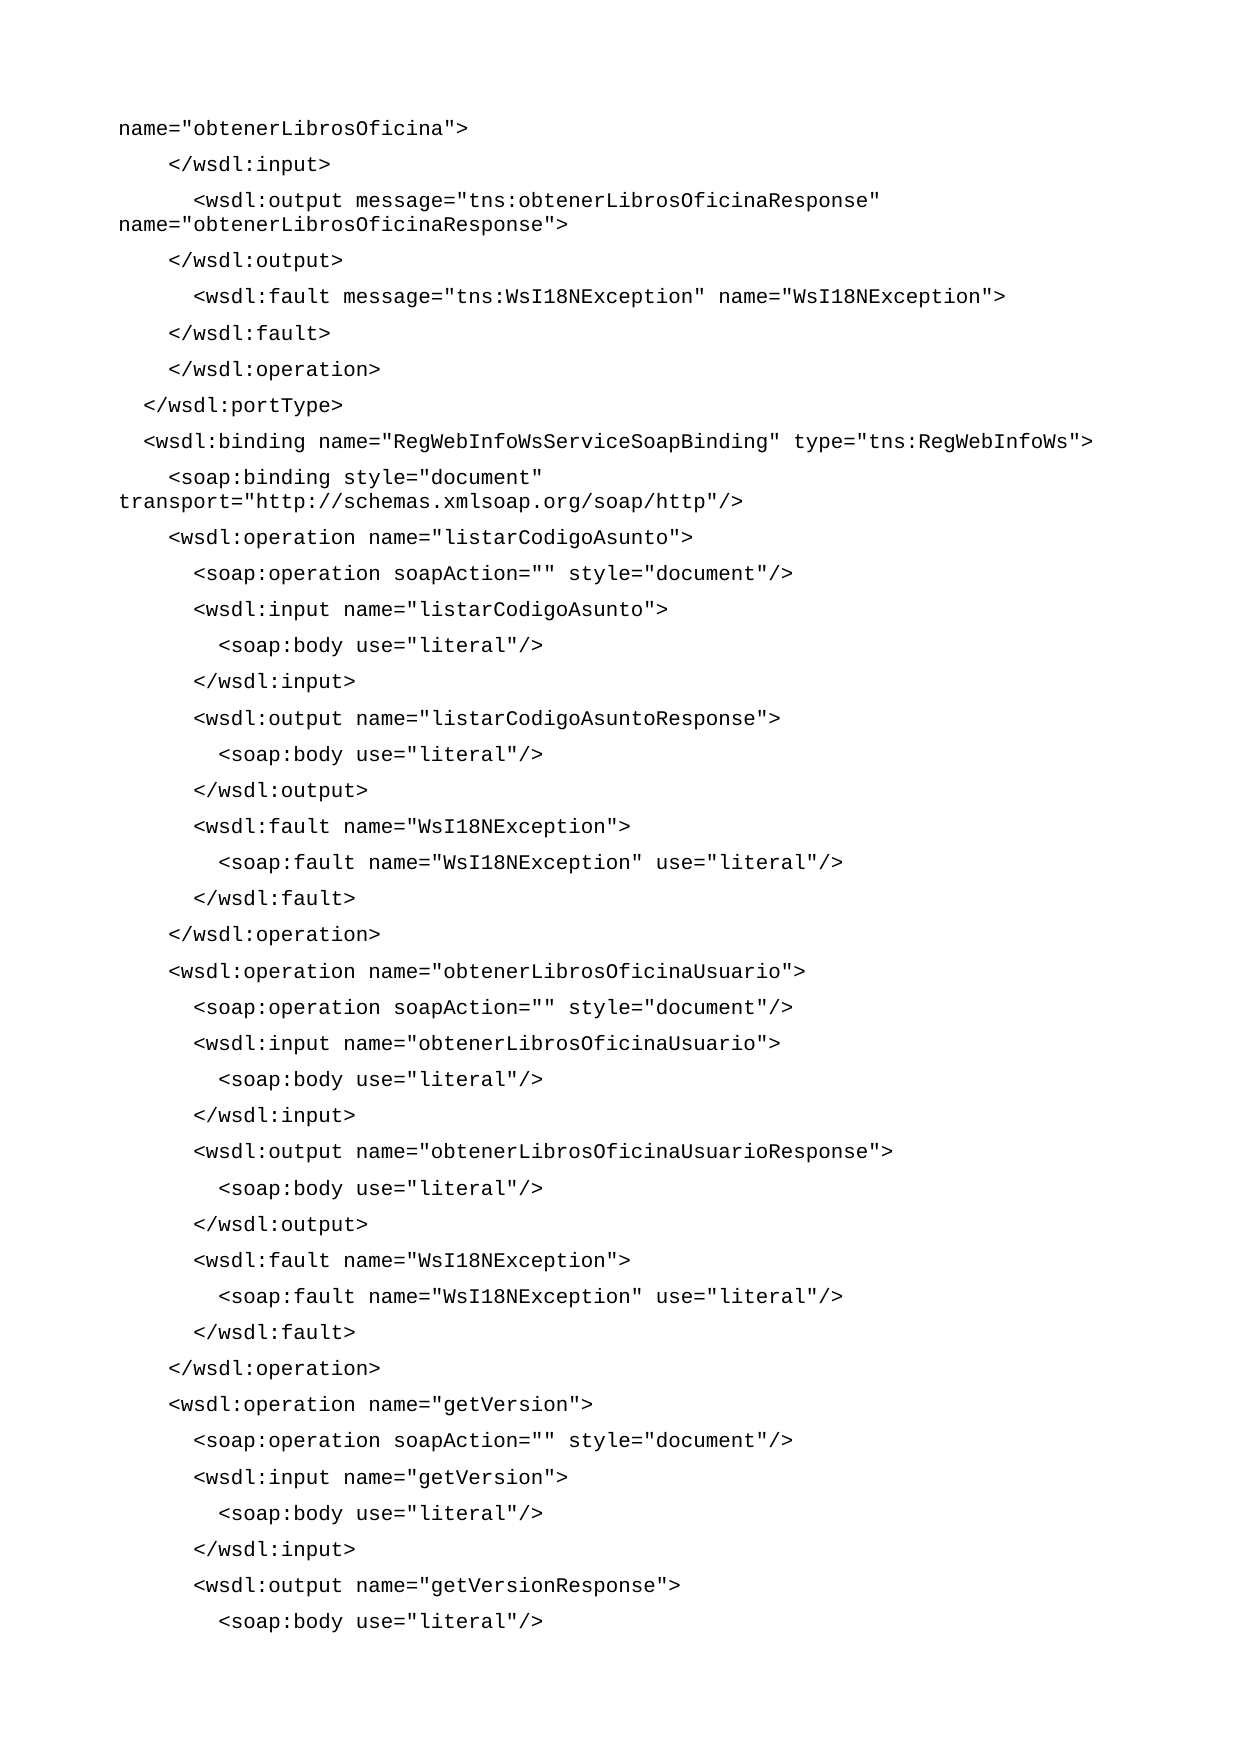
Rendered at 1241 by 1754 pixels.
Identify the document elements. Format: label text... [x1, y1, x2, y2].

text <wsdl:output name="getVersionResponse"> [118, 1575, 1122, 1599]
text <soap:fault name="WsI18NException" use="literal"/> [118, 1286, 1122, 1309]
text <soap:body use="literal"/> [118, 744, 1122, 767]
text <soap:operation soapAction="" style="document"/> [118, 563, 1122, 587]
text <wsdl:fault name="WsI18NException"> [118, 816, 1122, 840]
text name="obtenerLibrosOficina"> [118, 118, 1122, 142]
text <wsdl:input name="listarCodigoAsunto"> [118, 599, 1122, 623]
text <wsdl:fault name="WsI18NException"> [118, 1250, 1122, 1273]
text <wsdl:operation name="getVersion"> [118, 1394, 1122, 1418]
text <soap:body use="literal"/> [118, 1503, 1122, 1526]
text </wsdl:fault> [118, 888, 1122, 912]
text <wsdl:output message="tns:obtenerLibrosOficinaResponse" name="obtenerLibrosOficinaResponse"> [118, 190, 1122, 238]
text </wsdl:input> [118, 154, 1122, 178]
text </wsdl:input> [118, 1105, 1122, 1129]
text </wsdl:operation> [118, 359, 1122, 382]
text <wsdl:input name="obtenerLibrosOficinaUsuario"> [118, 1033, 1122, 1057]
text <soap:body use="literal"/> [118, 1177, 1122, 1201]
text <wsdl:operation name="listarCodigoAsunto"> [118, 527, 1122, 551]
text <soap:body use="literal"/> [118, 1069, 1122, 1093]
text <soap:body use="literal"/> [118, 635, 1122, 659]
text </wsdl:portType> [118, 395, 1122, 418]
text <wsdl:operation name="obtenerLibrosOficinaUsuario"> [118, 961, 1122, 984]
text </wsdl:fault> [118, 1322, 1122, 1346]
text </wsdl:operation> [118, 924, 1122, 948]
text <wsdl:input name="getVersion"> [118, 1467, 1122, 1490]
text </wsdl:output> [118, 780, 1122, 803]
text </wsdl:input> [118, 671, 1122, 695]
text </wsdl:input> [118, 1539, 1122, 1563]
text <soap:body use="literal"/> [118, 1611, 1122, 1635]
text <soap:fault name="WsI18NException" use="literal"/> [118, 852, 1122, 876]
text <wsdl:output name="listarCodigoAsuntoResponse"> [118, 708, 1122, 731]
text <wsdl:fault message="tns:WsI18NException" name="WsI18NException"> [118, 286, 1122, 310]
text <soap:binding style="document" transport="http://schemas.xmlsoap.org/soap/http"/> [118, 467, 1122, 514]
text <soap:operation soapAction="" style="document"/> [118, 997, 1122, 1020]
text <wsdl:binding name="RegWebInfoWsServiceSoapBinding" type="tns:RegWebInfoWs"> [118, 431, 1122, 454]
text </wsdl:operation> [118, 1358, 1122, 1382]
text </wsdl:output> [118, 1214, 1122, 1237]
text <wsdl:output name="obtenerLibrosOficinaUsuarioResponse"> [118, 1141, 1122, 1165]
text </wsdl:output> [118, 250, 1122, 274]
text <soap:operation soapAction="" style="document"/> [118, 1431, 1122, 1454]
text </wsdl:fault> [118, 322, 1122, 346]
